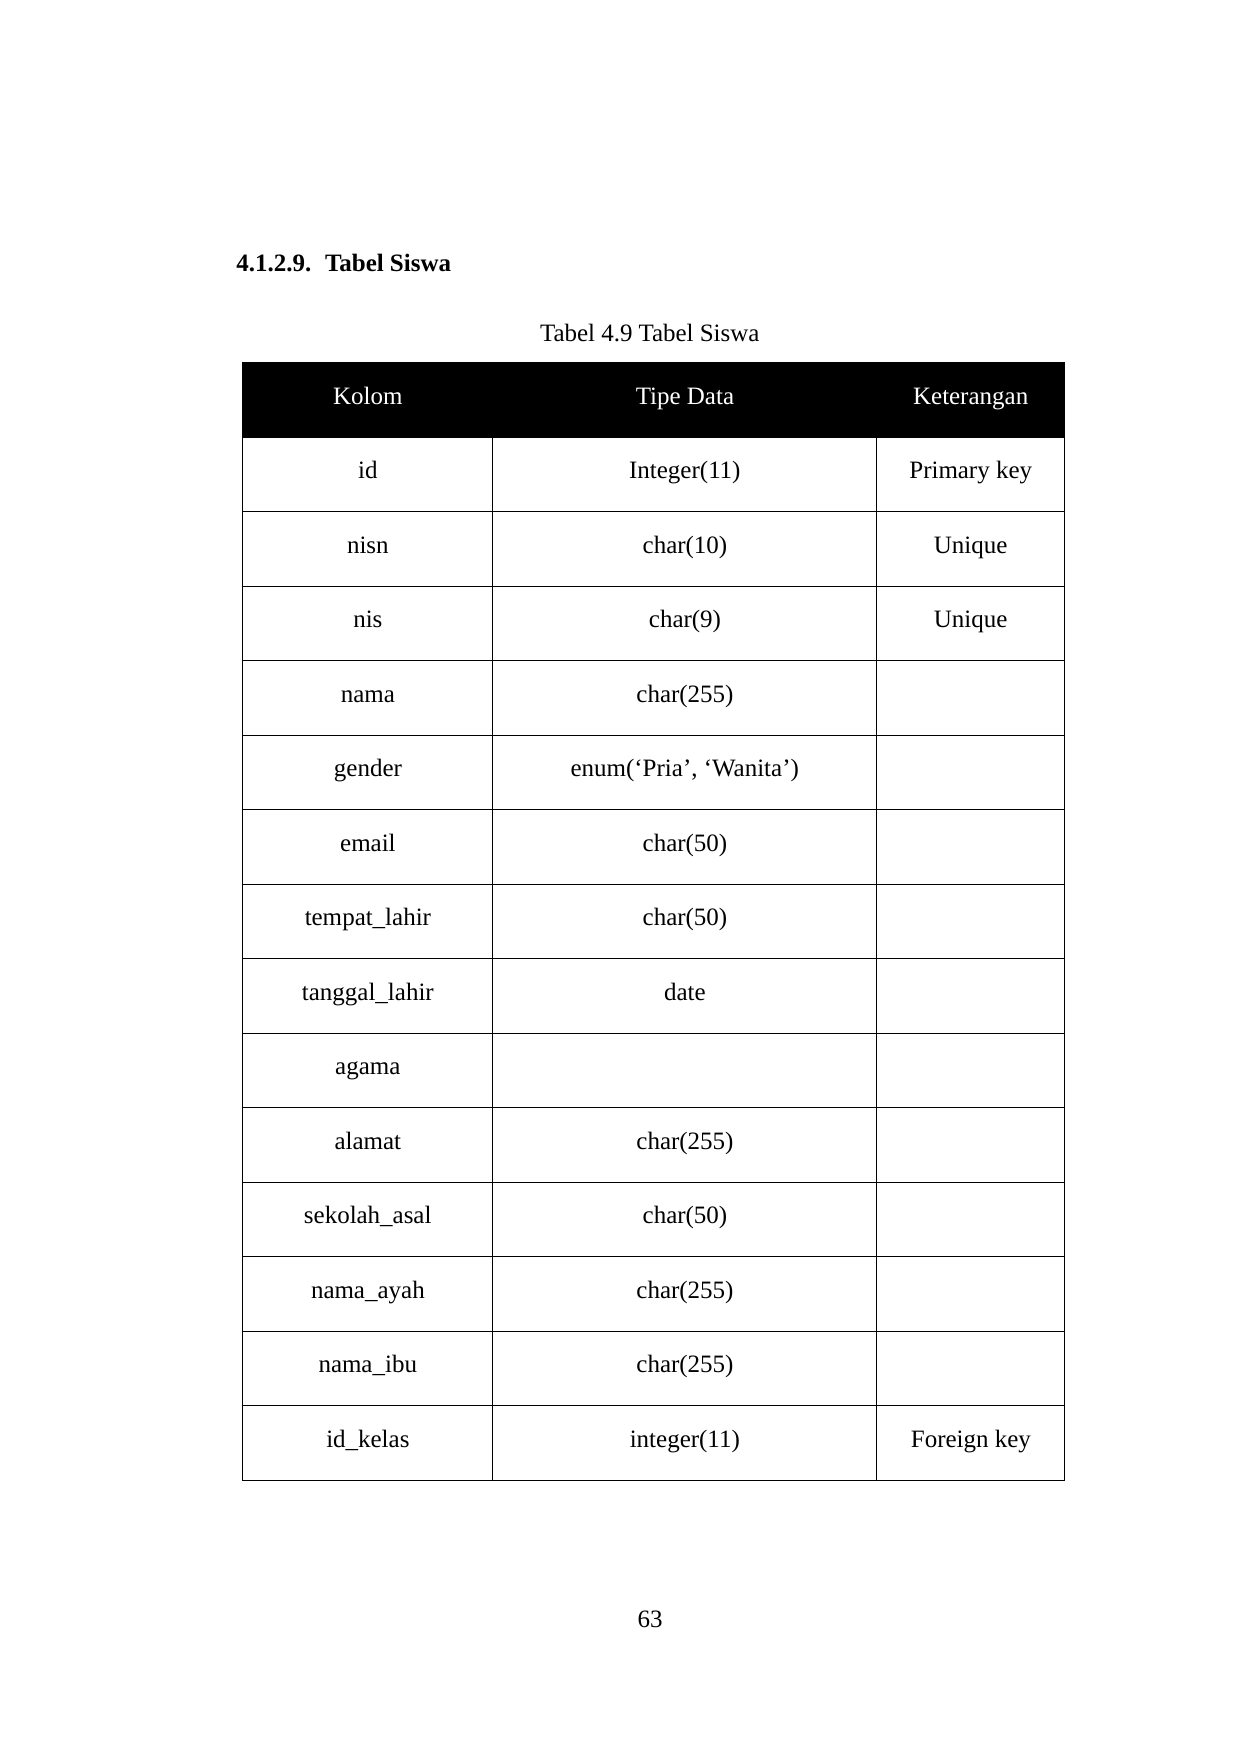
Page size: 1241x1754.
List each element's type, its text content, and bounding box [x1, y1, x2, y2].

table_cell integer(11) [493, 1406, 876, 1479]
table_cell [877, 959, 1064, 1033]
table_cell [877, 810, 1064, 884]
table_header Tipe Data [493, 363, 876, 437]
table_cell [877, 1034, 1064, 1107]
table_cell char(255) [493, 1257, 876, 1331]
table_cell char(50) [493, 810, 876, 884]
table_cell [877, 1183, 1064, 1256]
table_cell char(255) [493, 661, 876, 735]
table_cell Foreign key [877, 1406, 1064, 1479]
text Tabel 4.9 Tabel Siswa [236, 306, 1063, 350]
table_cell enum(‘Pria’, ‘Wanita’) [493, 736, 876, 809]
table_cell agama [243, 1034, 492, 1107]
table_cell char(10) [493, 512, 876, 586]
table_cell sekolah_asal [243, 1183, 492, 1256]
table_cell nisn [243, 512, 492, 586]
table_cell nama [243, 661, 492, 735]
table_cell nama_ibu [243, 1332, 492, 1405]
table_cell [877, 1257, 1064, 1331]
table_cell [493, 1034, 876, 1107]
table_cell nis [243, 587, 492, 660]
subtitle Tabel Siswa [236, 236, 1063, 281]
table_cell tempat_lahir [243, 885, 492, 958]
table_cell Unique [877, 512, 1064, 586]
table_cell char(255) [493, 1108, 876, 1182]
table_cell [877, 1332, 1064, 1405]
table_cell Unique [877, 587, 1064, 660]
table_cell email [243, 810, 492, 884]
table_cell alamat [243, 1108, 492, 1182]
table_cell [877, 661, 1064, 735]
table_cell [877, 885, 1064, 958]
table_cell Primary key [877, 438, 1064, 511]
table_cell Integer(11) [493, 438, 876, 511]
table_cell tanggal_lahir [243, 959, 492, 1033]
table_cell [877, 1108, 1064, 1182]
table_cell [877, 736, 1064, 809]
table_cell char(50) [493, 885, 876, 958]
table_header Keterangan [877, 363, 1064, 437]
table_header Kolom [243, 363, 492, 437]
table_cell date [493, 959, 876, 1033]
table_cell nama_ayah [243, 1257, 492, 1331]
table_cell char(9) [493, 587, 876, 660]
table_cell gender [243, 736, 492, 809]
table_cell id [243, 438, 492, 511]
table_cell id_kelas [243, 1406, 492, 1479]
table_cell char(255) [493, 1332, 876, 1405]
table_cell char(50) [493, 1183, 876, 1256]
